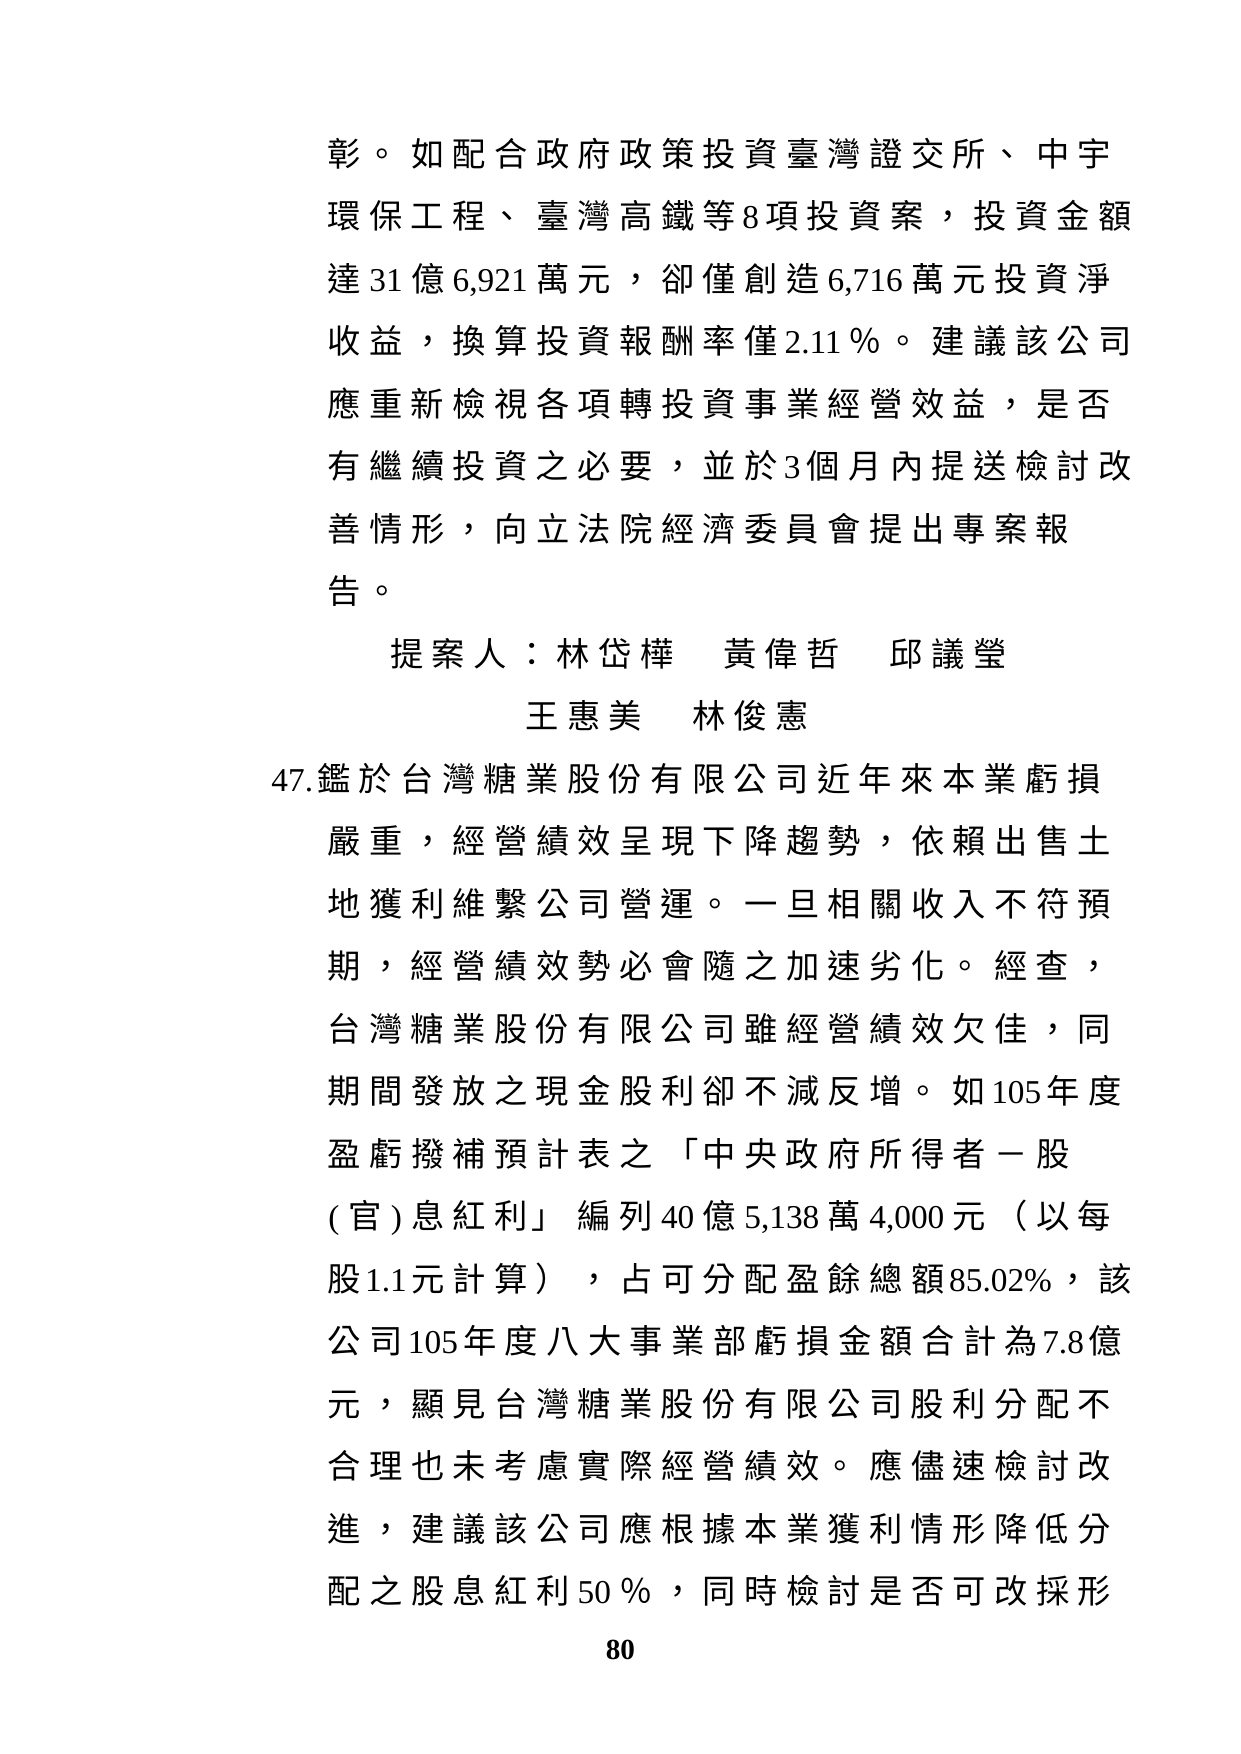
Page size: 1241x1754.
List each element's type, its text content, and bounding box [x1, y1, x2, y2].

text 47.鑑於台灣糖業股份有限公司近年來本業虧損嚴重，經營績效呈現下降趨勢，依賴出售土地獲利維繫公司營運。一旦相關收入不符預期，經營績效勢必會隨之加速劣化。經查，台灣糖業股份有限公司雖經營績效欠佳，同期間發放之現金股利卻不減反增。如105年度盈虧撥補預計表之「中央政府所得者－股(官)息紅利」編列40億5,138萬4,000元（以每股1.1元計算），占可分配盈餘總額85.02%，該公司105年度八大事業部虧損金額合計為7.8億元，顯見台灣糖業股份有限公司股利分配不合理也未考慮實際經營績效。應儘速檢討改進，建議該公司應根據本業獲利情形降低分配之股息紅利50％，同時檢討是否可改採形 [271, 735, 1136, 1610]
text 提案人：林岱樺 黃偉哲 邱議瑩 王惠美 林俊憲 [381, 610, 1032, 735]
text 彰。如配合政府政策投資臺灣證交所、中宇環保工程、臺灣高鐵等8項投資案，投資金額達31億6,921萬元，卻僅創造6,716萬元投資淨收益，換算投資報酬率僅2.11％。建議該公司應重新檢視各項轉投資事業經營效益，是否有繼續投資之必要，並於3個月內提送檢討改善情形，向立法院經濟委員會提出專案報告。 [271, 110, 1136, 610]
